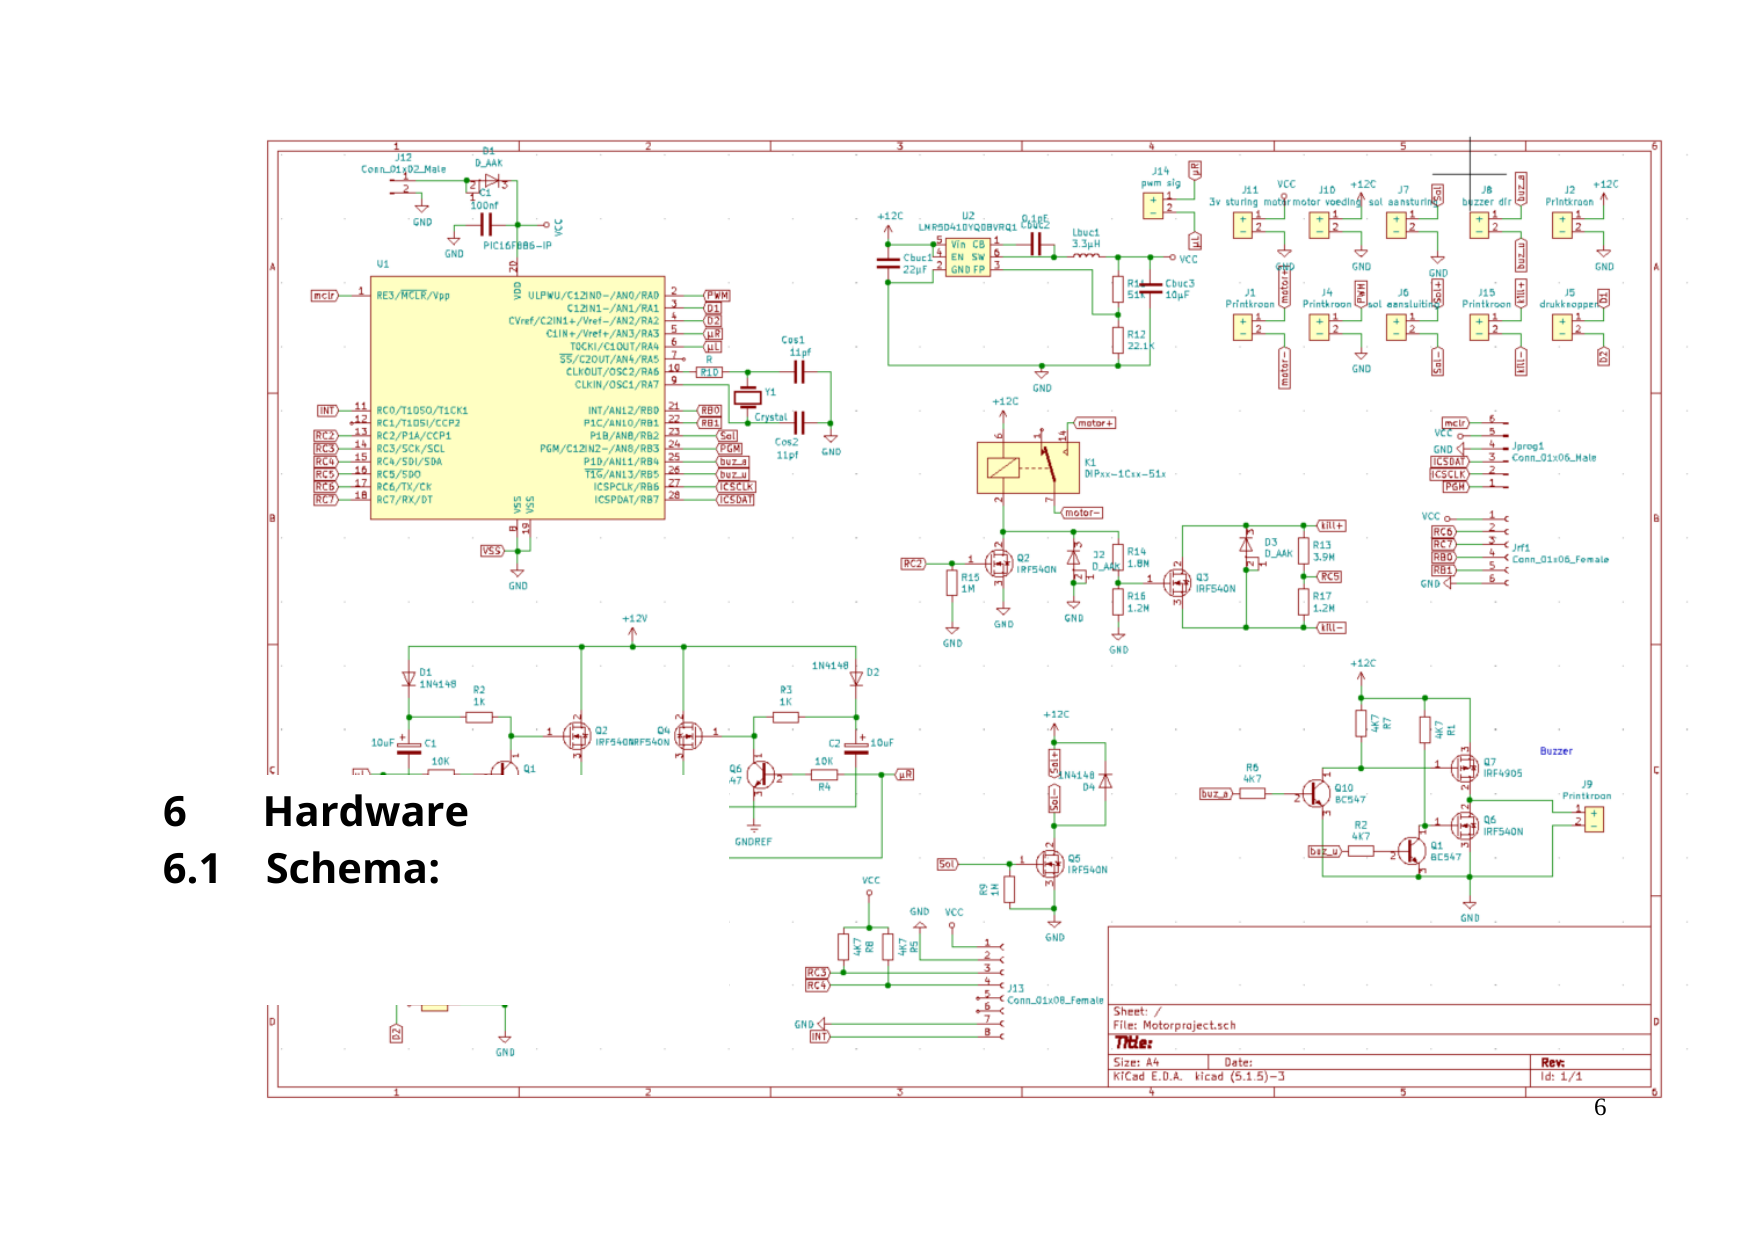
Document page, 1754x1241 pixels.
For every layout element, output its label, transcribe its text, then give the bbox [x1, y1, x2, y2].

subtitle 6.1 Schema: [163, 839, 714, 896]
subtitle 6 Hardware [163, 782, 714, 839]
